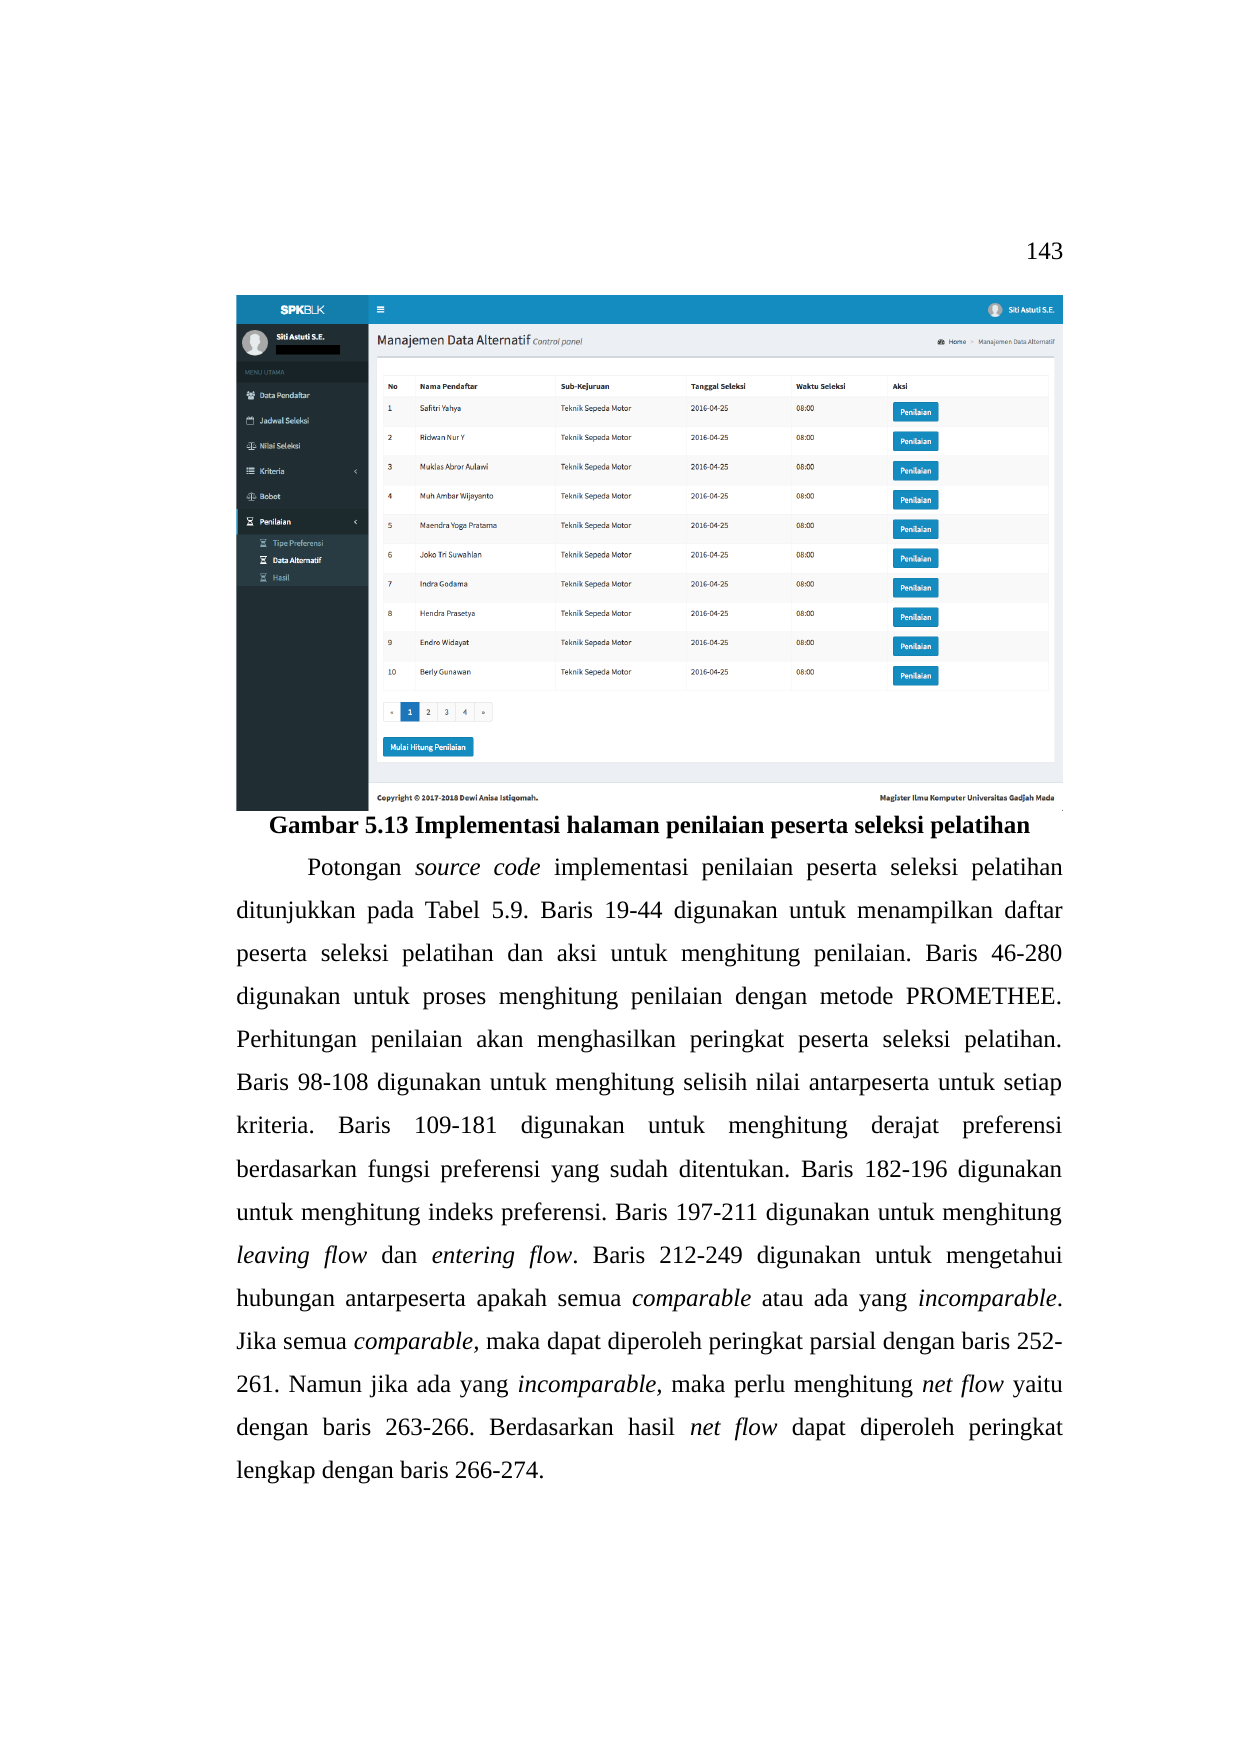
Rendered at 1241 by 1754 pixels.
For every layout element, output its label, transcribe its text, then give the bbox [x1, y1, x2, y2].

text Potongan source code implementasi penilaian peserta seleksi pelatihan ditunjukkan pada Tabel 5.9. Baris 19-44 digunakan untuk menampilkan daftar peserta seleksi pelatihan dan aksi untuk menghitung penilaian. Baris 46-280 digunakan untuk proses menghitung penilaian dengan metode PROMETHEE. Perhitungan penilaian akan menghasilkan peringkat peserta seleksi pelatihan. Baris 98-108 digunakan untuk menghitung selisih nilai antarpeserta untuk setiap kriteria. Baris 109-181 digunakan untuk menghitung derajat preferensi berdasarkan fungsi preferensi yang sudah ditentukan. Baris 182-196 digunakan untuk menghitung indeks preferensi. Baris 197-211 digunakan untuk menghitung leaving flow dan entering flow. Baris 212-249 digunakan untuk mengetahui hubungan antarpeserta apakah semua comparable atau ada yang incomparable. Jika semua comparable, maka dapat diperoleh peringkat parsial dengan baris 252-261. Namun jika ada yang incomparable, maka perlu menghitung net flow yaitu dengan baris 263-266. Berdasarkan hasil net flow dapat diperoleh peringkat lengkap dengan baris 266-274. [236, 852, 1063, 1484]
text Gambar 5.13 Implementasi halaman penilaian peserta seleksi pelatihan [236, 811, 1063, 839]
picture [236, 295, 1063, 811]
